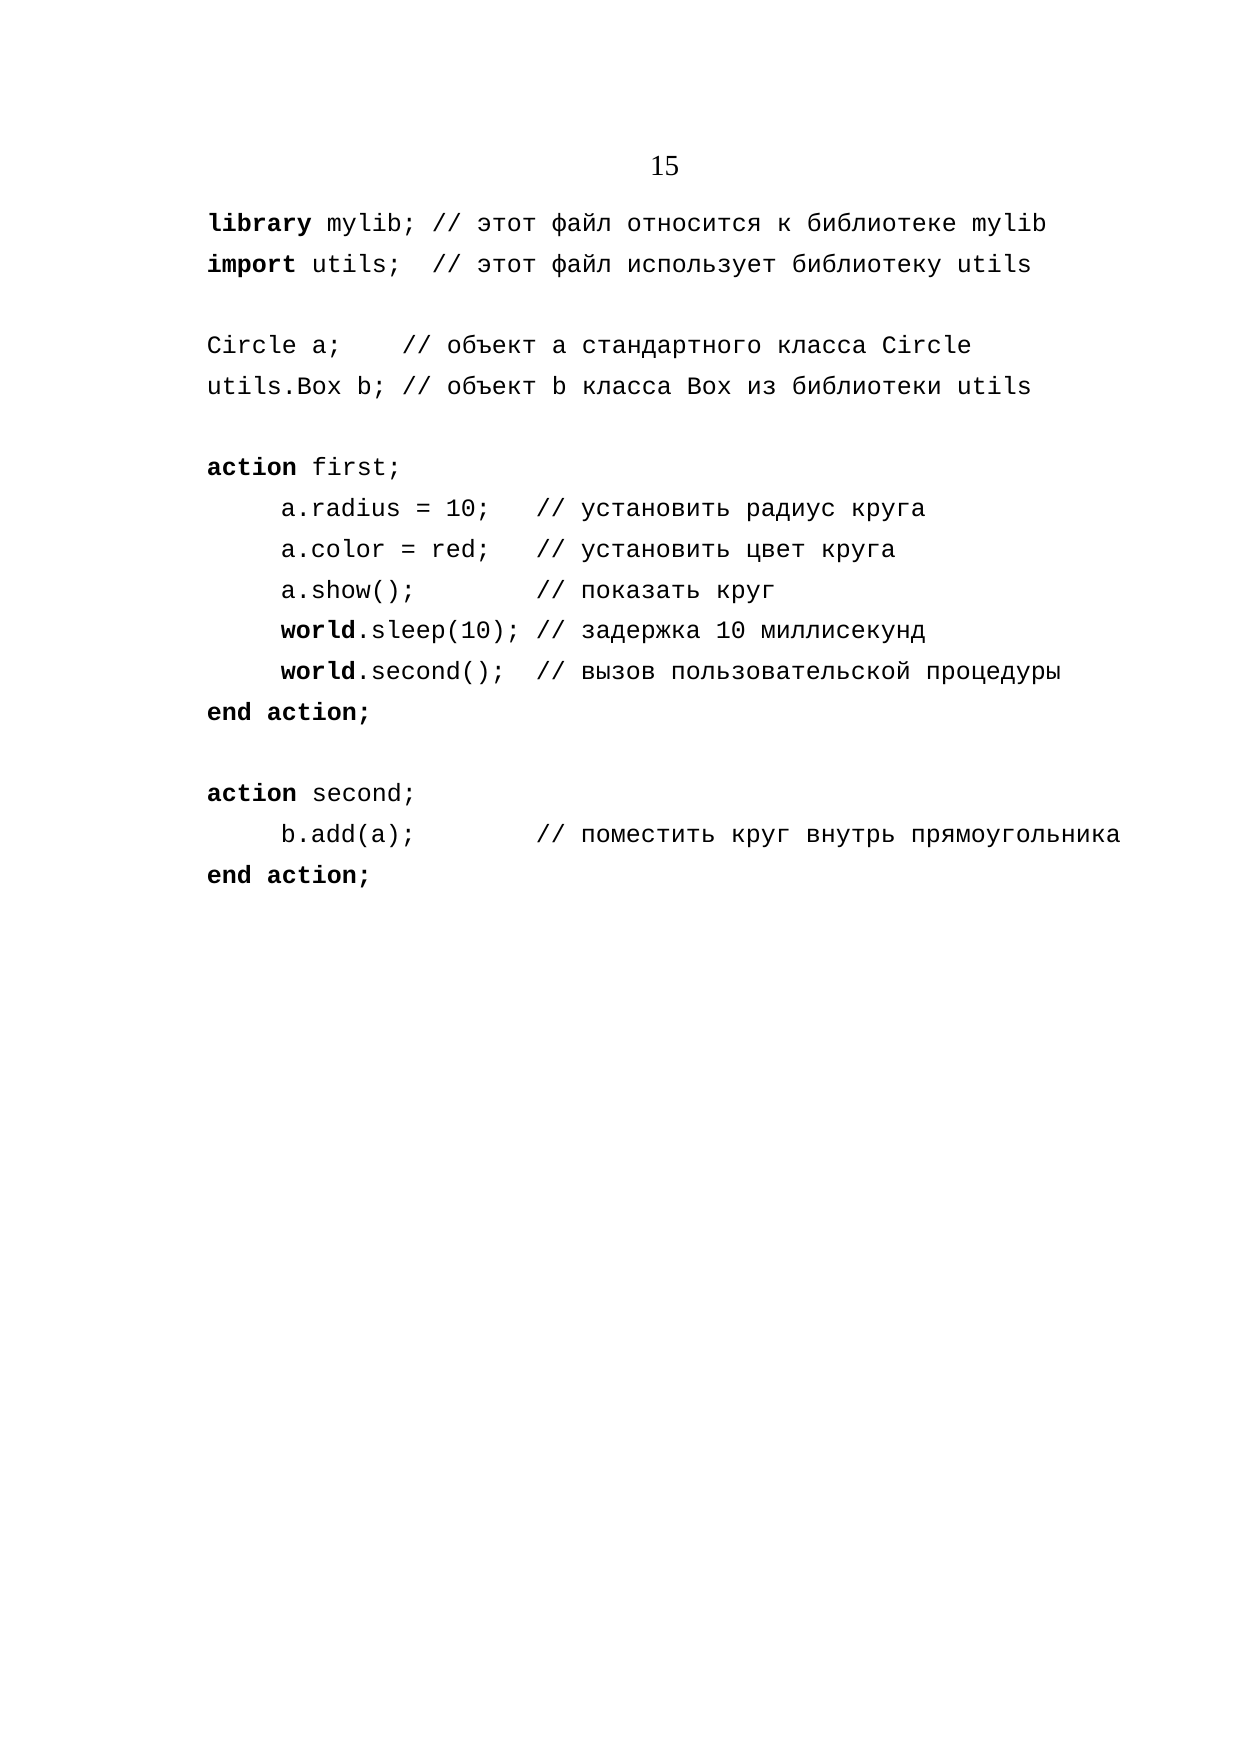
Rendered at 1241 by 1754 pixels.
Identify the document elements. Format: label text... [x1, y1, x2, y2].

text library mylib; // этот файл относится к библиотеке mylib [207, 211, 1181, 239]
text Circle a; // объект a стандартного класса Circle [207, 333, 1181, 361]
text world.second(); // вызов пользовательской процедуры [207, 659, 1181, 687]
text end action; [207, 699, 1181, 728]
text b.add(a); // поместить круг внутрь прямоугольника [207, 822, 1181, 850]
text action second; [207, 781, 1181, 809]
text end action; [207, 862, 1181, 891]
text import utils; // этот файл использует библиотеку utils [207, 251, 1181, 280]
text world.sleep(10); // задержка 10 миллисекунд [207, 618, 1181, 646]
text a.color = red; // установить цвет круга [207, 536, 1181, 565]
text action first; [207, 455, 1181, 483]
text a.radius = 10; // установить радиус круга [207, 496, 1181, 524]
text utils.Box b; // объект b класса Box из библиотеки utils [207, 373, 1181, 402]
text a.show(); // показать круг [207, 577, 1181, 606]
